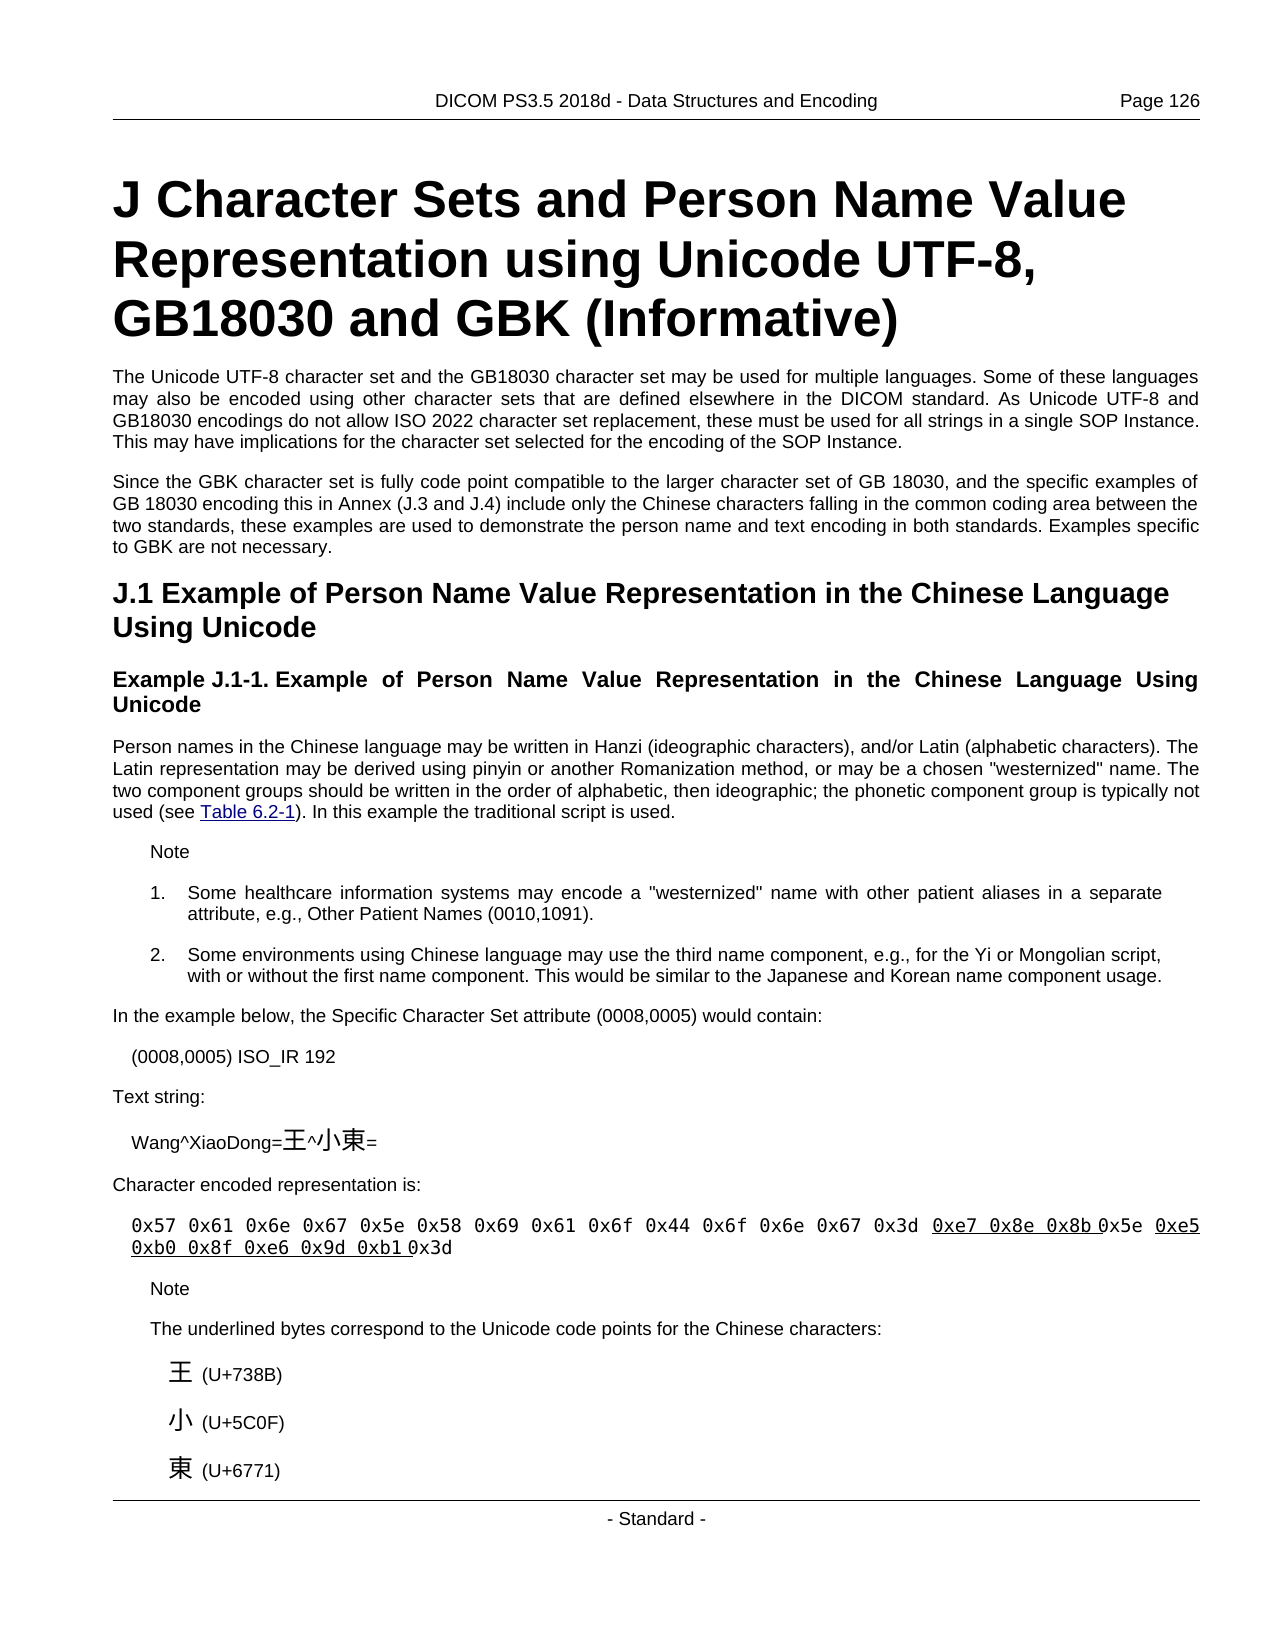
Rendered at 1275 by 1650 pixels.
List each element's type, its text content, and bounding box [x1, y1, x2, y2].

text Text string: [112, 1086, 1200, 1107]
text The Unicode UTF-8 character set and the GB18030 character set may be used for multiple languages. Some of these languages may also be encoded using other character sets that are defined elsewhere in the DICOM standard. As Unicode UTF-8 and GB18030 encodings do not allow ISO 2022 character set replacement, these must be used for all strings in a single SOP Instance. This may have implications for the character set selected for the encoding of the SOP Instance. [112, 366, 1200, 452]
text The underlined bytes correspond to the Unicode code points for the Chinese characters: [150, 1318, 1162, 1339]
text 小 (U+5C0F) [169, 1406, 1162, 1435]
text J Character Sets and Person Name Value Representation using Unicode UTF-8, GB18030 and GBK (Informative) [112, 169, 1200, 347]
text Note [150, 1277, 1162, 1299]
text Note [150, 841, 1162, 863]
text J.1 Example of Person Name Value Representation in the Chinese Language Using Unicode [112, 576, 1200, 643]
text (0008,0005) ISO_IR 192 [131, 1046, 1200, 1067]
text 0x57 0x61 0x6e 0x67 0x5e 0x58 0x69 0x61 0x6f 0x44 0x6f 0x6e 0x67 0x3d 0xe7 0x8e 0x8b 0x5e 0xe5 0xb0 0x8f 0xe6 0x9d 0xb1 0x3d [131, 1214, 1200, 1259]
text 王 (U+738B) [169, 1358, 1162, 1387]
text Example J.1-1. Example of Person Name Value Representation in the Chinese Language Using Unicode [112, 666, 1200, 717]
text 東 (U+6771) [169, 1454, 1162, 1483]
text Wang^XiaoDong=王^小東= [131, 1126, 1200, 1155]
text Person names in the Chinese language may be written in Hanzi (ideographic characters), and/or Latin (alphabetic characters). The Latin representation may be derived using pinyin or another Romanization method, or may be a chosen "westernized" name. The two component groups should be written in the order of alphabetic, then ideographic; the phonetic component group is typically not used (see Table 6.2-1). In this example the traditional script is used. [112, 736, 1200, 822]
text Since the GBK character set is fully code point compatible to the larger character set of GB 18030, and the specific examples of GB 18030 encoding this in Annex (J.3 and J.4) include only the Chinese characters falling in the common coding area between the two standards, these examples are used to demonstrate the person name and text encoding in both standards. Examples specific to GBK are not necessary. [112, 471, 1200, 557]
text In the example below, the Specific Character Set attribute (0008,0005) would contain: [112, 1005, 1200, 1027]
text Character encoded representation is: [112, 1174, 1200, 1196]
list Some environments using Chinese language may use the third name component, e.g., for the Yi or Mongolian script, with or without the first name component. This would be similar to the Japanese and Korean name component usage. [150, 943, 1162, 987]
list Some healthcare information systems may encode a "westernized" name with other patient aliases in a separate attribute, e.g., Other Patient Names (0010,1091). [150, 882, 1162, 925]
